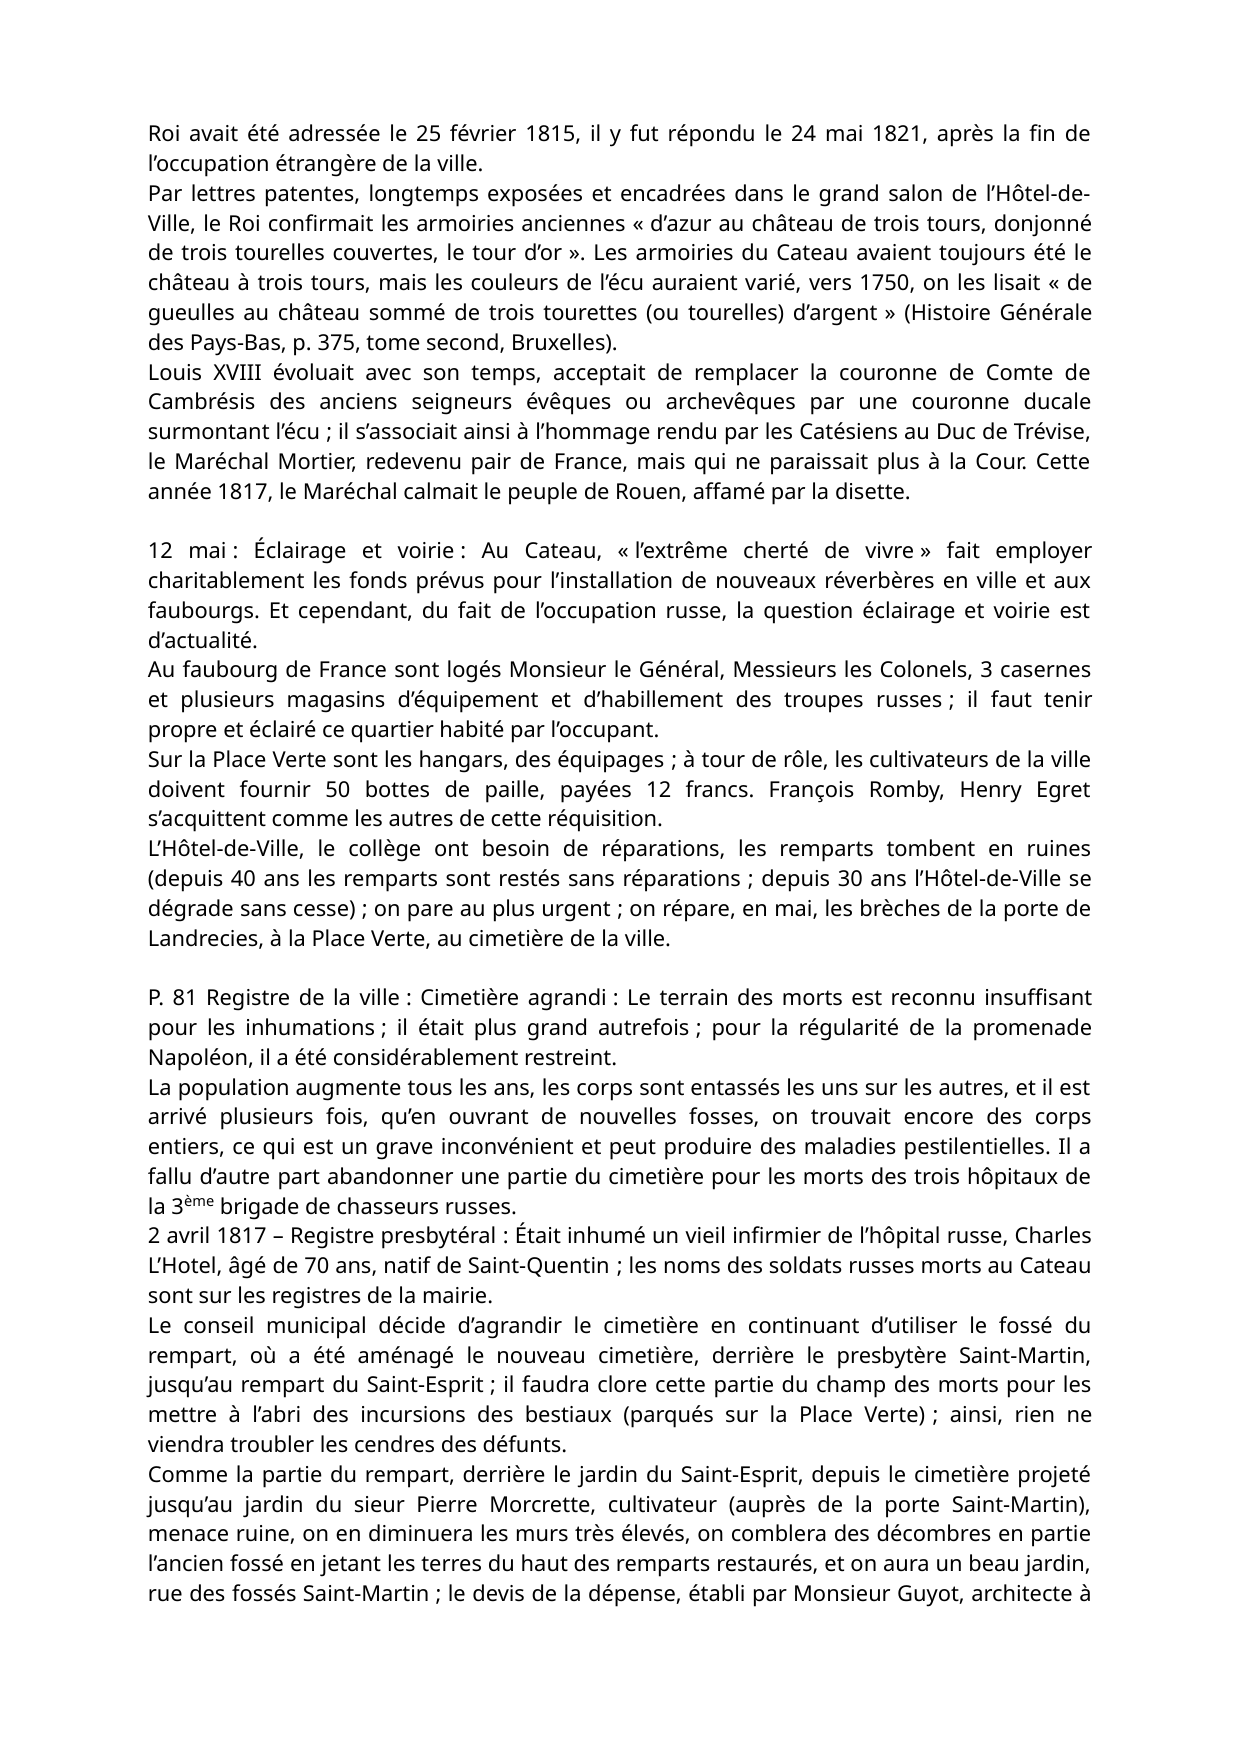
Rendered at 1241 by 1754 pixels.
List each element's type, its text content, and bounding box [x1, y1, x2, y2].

text Louis XVIII évoluait avec son temps, acceptait de remplacer la couronne de Comte de Cambrésis des anciens seigneurs évêques ou archevêques par une couronne ducale surmontant l’écu ; il s’associait ainsi à l’hommage rendu par les Catésiens au Duc de Trévise, le Maréchal Mortier, redevenu pair de France, mais qui ne paraissait plus à la Cour. Cette année 1817, le Maréchal calmait le peuple de Rouen, affamé par la disette. [148, 356, 1092, 505]
text Par lettres patentes, longtemps exposées et encadrées dans le grand salon de l’Hôtel-de-Ville, le Roi confirmait les armoiries anciennes « d’azur au château de trois tours, donjonné de trois tourelles couvertes, le tour d’or ». Les armoiries du Cateau avaient toujours été le château à trois tours, mais les couleurs de l’écu auraient varié, vers 1750, on les lisait « de gueulles au château sommé de trois tourettes (ou tourelles) d’argent » (Histoire Générale des Pays-Bas, p. 375, tome second, Bruxelles). [148, 178, 1092, 356]
text Au faubourg de France sont logés Monsieur le Général, Messieurs les Colonels, 3 casernes et plusieurs magasins d’équipement et d’habillement des troupes russes ; il faut tenir propre et éclairé ce quartier habité par l’occupant. [148, 654, 1092, 744]
text 2 avril 1817 – Registre presbytéral : Était inhumé un vieil infirmier de l’hôpital russe, Charles L’Hotel, âgé de 70 ans, natif de Saint-Quentin ; les noms des soldats russes morts au Cateau sont sur les registres de la mairie. [148, 1220, 1092, 1310]
text P. 81 Registre de la ville : Cimetière agrandi : Le terrain des morts est reconnu insuffisant pour les inhumations ; il était plus grand autrefois ; pour la régularité de la promenade Napoléon, il a été considérablement restreint. [148, 982, 1092, 1071]
text Roi avait été adressée le 25 février 1815, il y fut répondu le 24 mai 1821, après la fin de l’occupation étrangère de la ville. [148, 118, 1092, 178]
text Sur la Place Verte sont les hangars, des équipages ; à tour de rôle, les cultivateurs de la ville doivent fournir 50 bottes de paille, payées 12 francs. François Romby, Henry Egret s’acquittent comme les autres de cette réquisition. [148, 744, 1092, 833]
text 12 mai : Éclairage et voirie : Au Cateau, « l’extrême cherté de vivre » fait employer charitablement les fonds prévus pour l’installation de nouveaux réverbères en ville et aux faubourgs. Et cependant, du fait de l’occupation russe, la question éclairage et voirie est d’actualité. [148, 535, 1092, 654]
text L’Hôtel-de-Ville, le collège ont besoin de réparations, les remparts tombent en ruines (depuis 40 ans les remparts sont restés sans réparations ; depuis 30 ans l’Hôtel-de-Ville se dégrade sans cesse) ; on pare au plus urgent ; on répare, en mai, les brèches de la porte de Landrecies, à la Place Verte, au cimetière de la ville. [148, 833, 1092, 952]
text La population augmente tous les ans, les corps sont entassés les uns sur les autres, et il est arrivé plusieurs fois, qu’en ouvrant de nouvelles fosses, on trouvait encore des corps entiers, ce qui est un grave inconvénient et peut produire des maladies pestilentielles. Il a fallu d’autre part abandonner une partie du cimetière pour les morts des trois hôpitaux de la 3ème brigade de chasseurs russes. [148, 1071, 1092, 1220]
text Le conseil municipal décide d’agrandir le cimetière en continuant d’utiliser le fossé du rempart, où a été aménagé le nouveau cimetière, derrière le presbytère Saint-Martin, jusqu’au rempart du Saint-Esprit ; il faudra clore cette partie du champ des morts pour les mettre à l’abri des incursions des bestiaux (parqués sur la Place Verte) ; ainsi, rien ne viendra troubler les cendres des défunts. [148, 1310, 1092, 1459]
text Comme la partie du rempart, derrière le jardin du Saint-Esprit, depuis le cimetière projeté jusqu’au jardin du sieur Pierre Morcrette, cultivateur (auprès de la porte Saint-Martin), menace ruine, on en diminuera les murs très élevés, on comblera des décombres en partie l’ancien fossé en jetant les terres du haut des remparts restaurés, et on aura un beau jardin, rue des fossés Saint-Martin ; le devis de la dépense, établi par Monsieur Guyot, architecte à [148, 1459, 1092, 1608]
